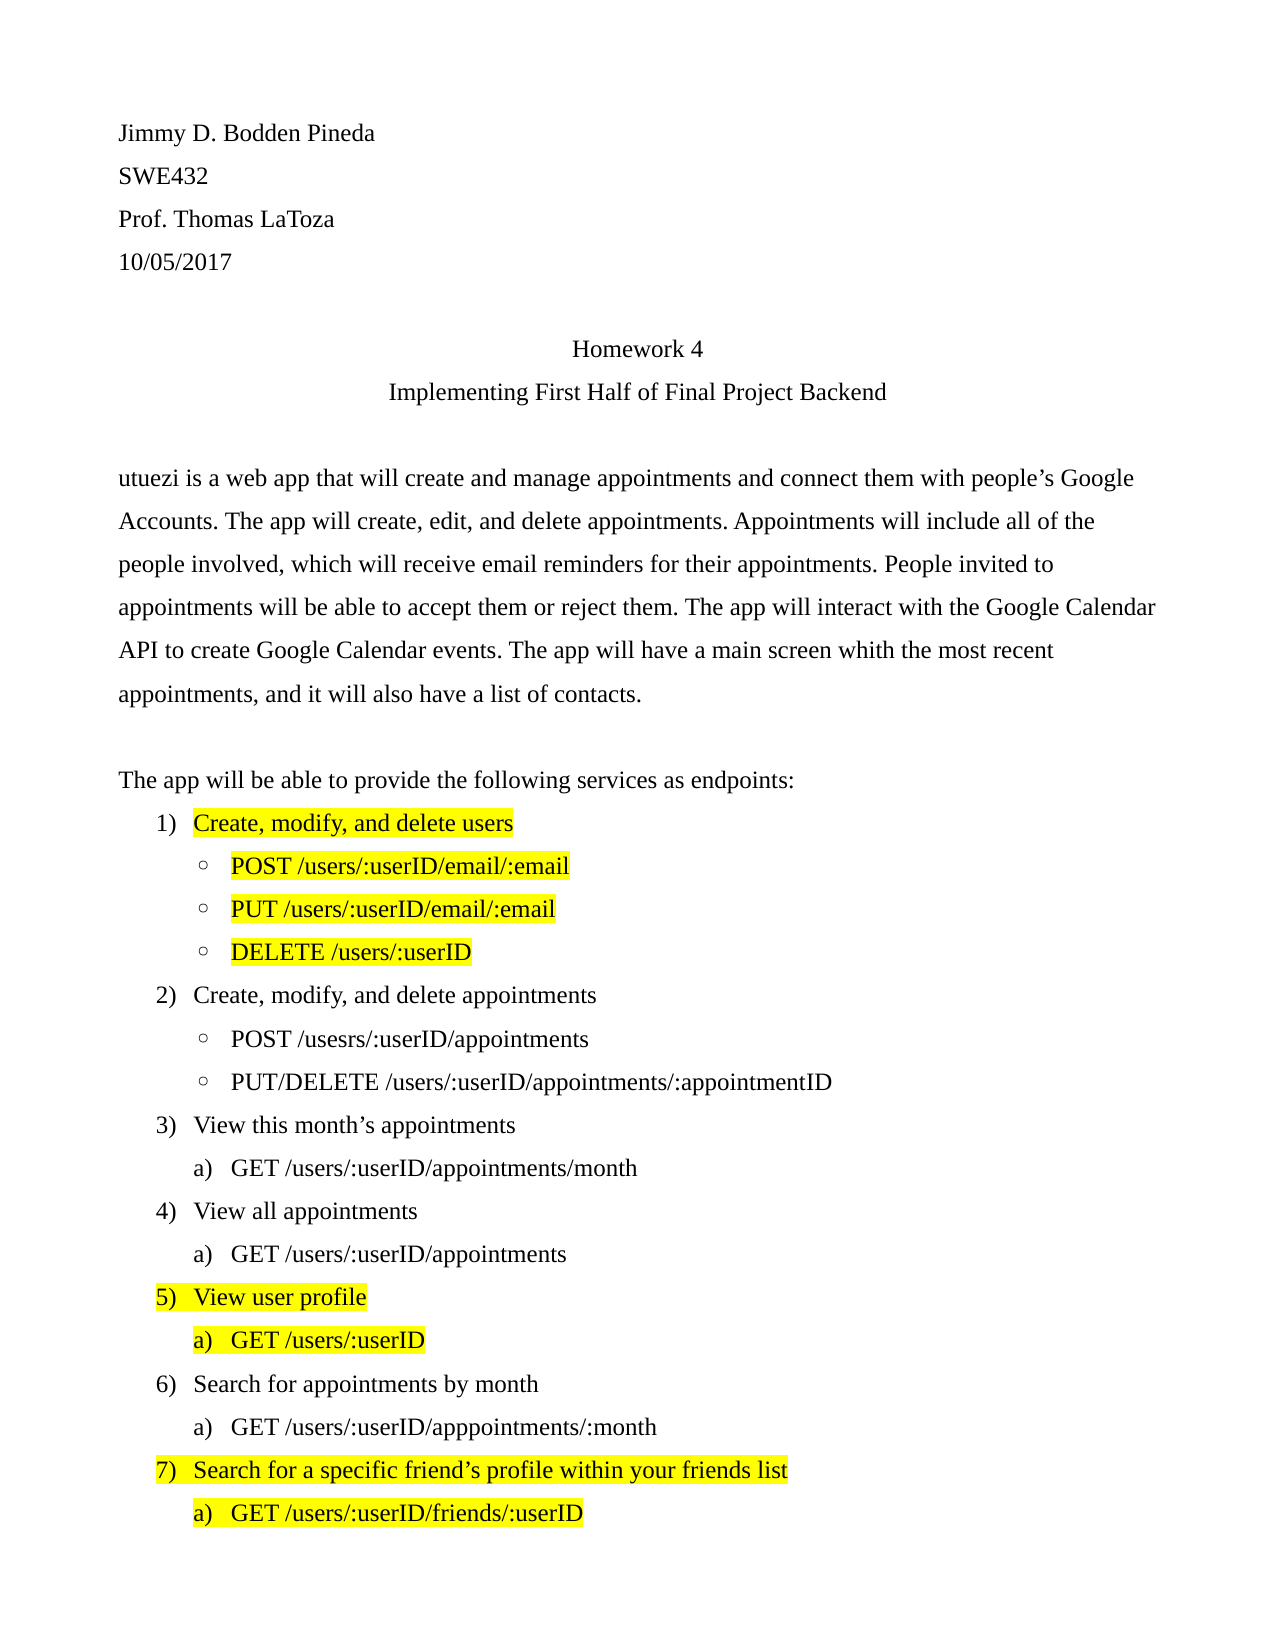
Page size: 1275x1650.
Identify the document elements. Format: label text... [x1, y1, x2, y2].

list View user profile [156, 1282, 1157, 1311]
list Create, modify, and delete users [156, 808, 1157, 837]
text Homework 4 [118, 334, 1157, 362]
text Prof. Thomas LaToza [118, 204, 1157, 233]
list GET /users/:userID [193, 1326, 1157, 1354]
text Implementing First Half of Final Project Backend [118, 377, 1157, 406]
list DELETE /users/:userID [193, 937, 1157, 966]
list PUT /users/:userID/email/:email [193, 894, 1157, 923]
list View this month’s appointments [156, 1110, 1157, 1139]
text The app will be able to provide the following services as endpoints: [118, 765, 1157, 794]
text 10/05/2017 [118, 247, 1157, 276]
list GET /users/:userID/appointments/month [193, 1153, 1157, 1182]
text SWE432 [118, 161, 1157, 190]
list GET /users/:userID/appointments [193, 1239, 1157, 1268]
list GET /users/:userID/friends/:userID [193, 1498, 1157, 1527]
list GET /users/:userID/apppointments/:month [193, 1412, 1157, 1441]
text Jimmy D. Bodden Pineda [118, 118, 1157, 147]
list PUT/DELETE /users/:userID/appointments/:appointmentID [193, 1067, 1157, 1096]
list Create, modify, and delete appointments [156, 981, 1157, 1009]
list View all appointments [156, 1196, 1157, 1225]
list Search for a specific friend’s profile within your friends list [156, 1455, 1157, 1484]
list POST /users/:userID/email/:email [193, 851, 1157, 880]
text utuezi is a web app that will create and manage appointments and connect them with people’s Google Accounts. The app will create, edit, and delete appointments. Appointments will include all of the people involved, which will receive email reminders for their appointments. People invited to appointments will be able to accept them or reject them. The app will interact with the Google Calendar API to create Google Calendar events. The app will have a main screen whith the most recent appointments, and it will also have a list of contacts. [118, 463, 1157, 707]
list Search for appointments by month [156, 1369, 1157, 1397]
list POST /usesrs/:userID/appointments [193, 1024, 1157, 1052]
